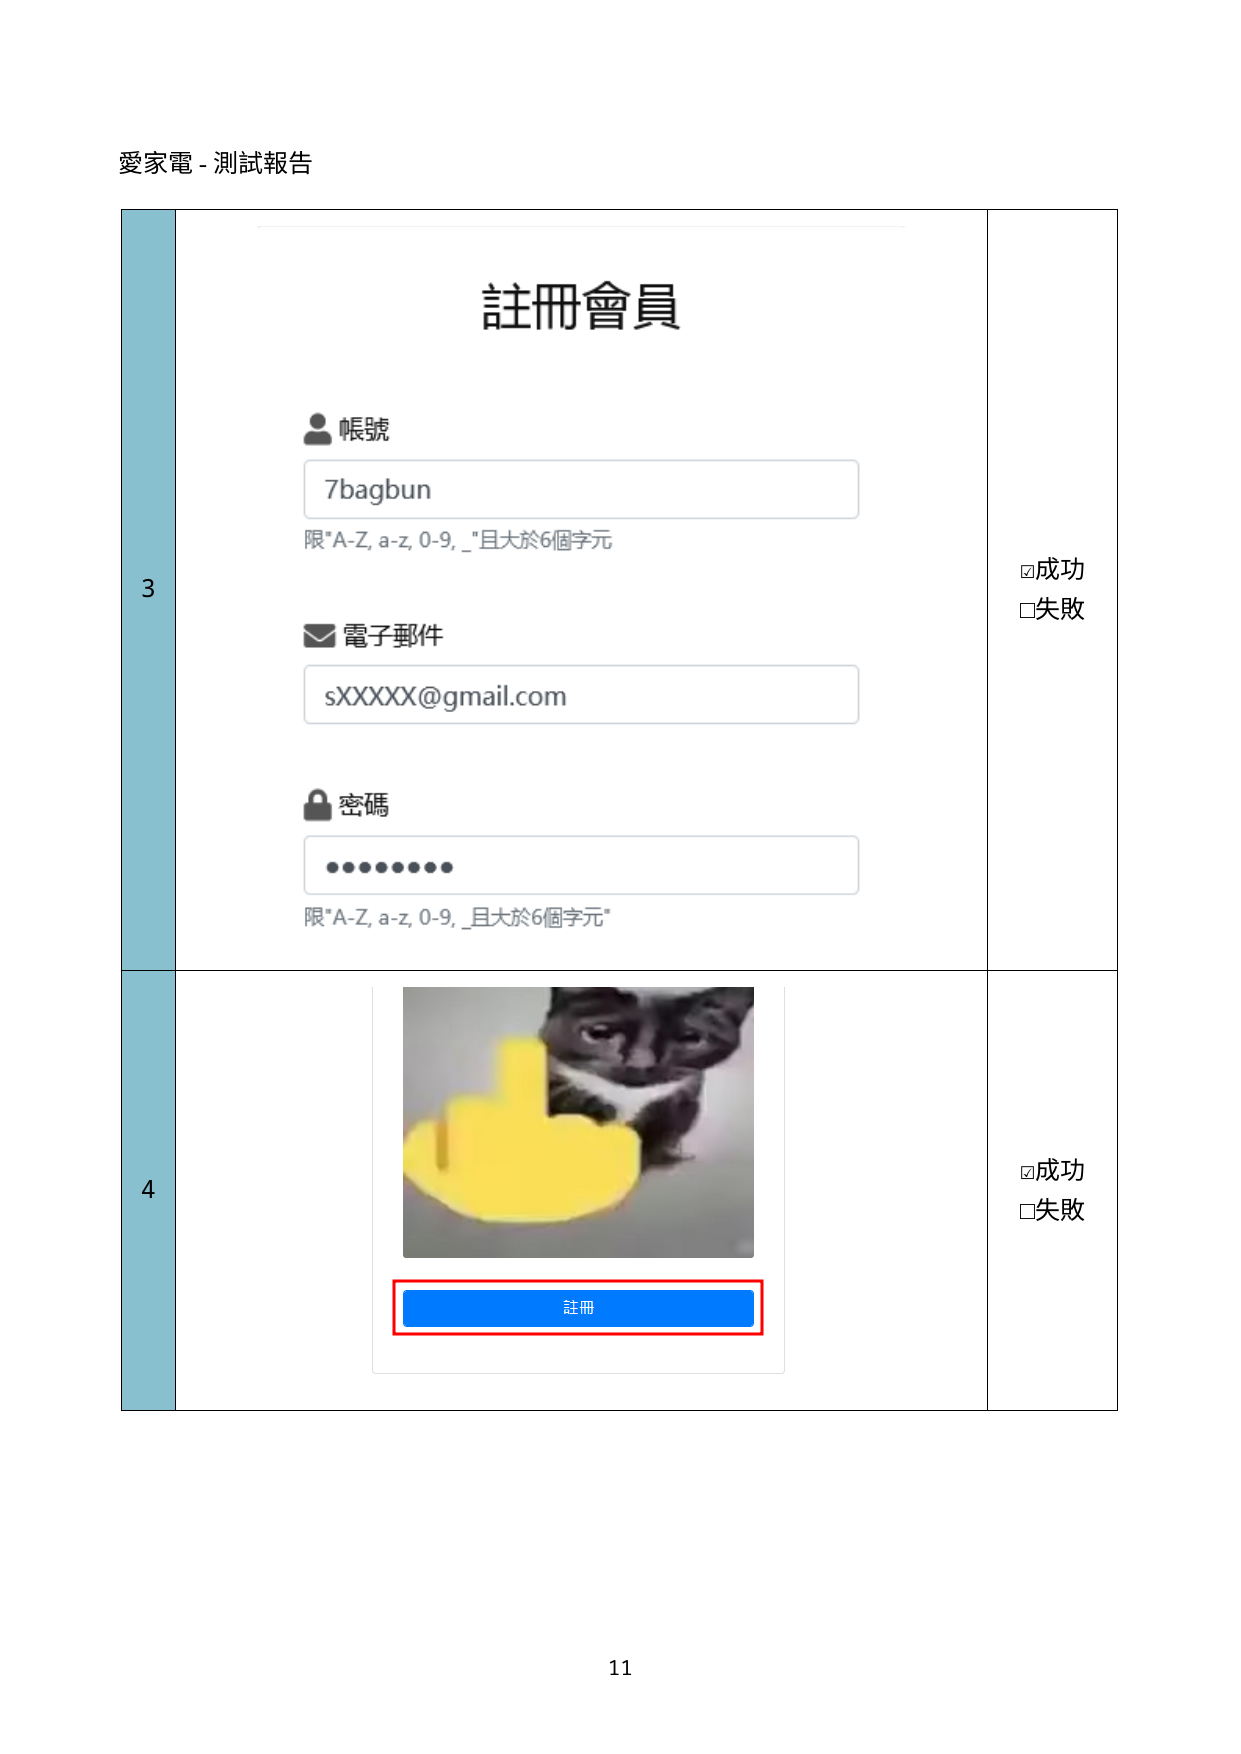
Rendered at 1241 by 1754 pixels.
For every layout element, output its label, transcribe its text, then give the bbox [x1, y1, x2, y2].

table_cell [176, 210, 987, 970]
table_cell ☑成功 □失敗 [988, 210, 1117, 970]
picture [186, 987, 977, 1390]
table_cell [176, 971, 987, 1410]
table_cell 3 [122, 210, 175, 970]
table_cell 4 [122, 971, 175, 1410]
table_cell ☑成功 □失敗 [988, 971, 1117, 1410]
picture [257, 226, 905, 950]
